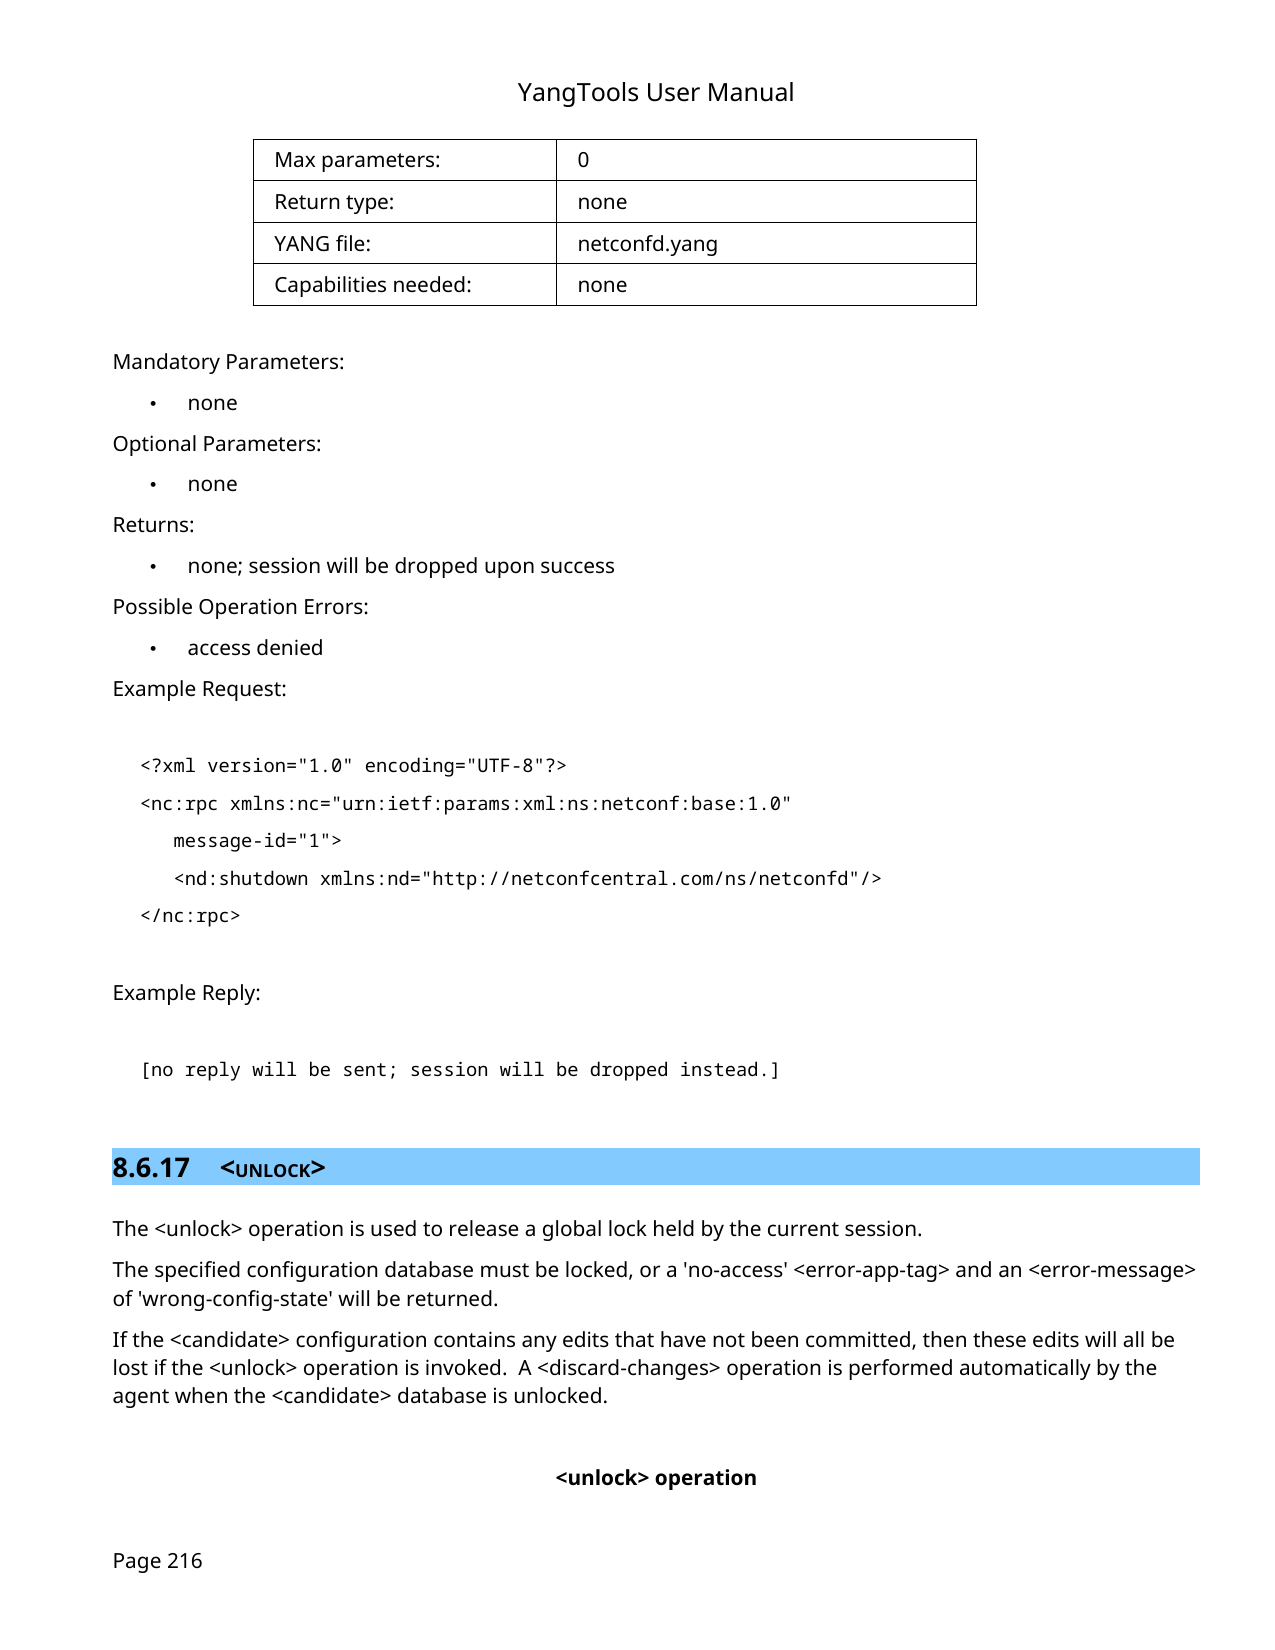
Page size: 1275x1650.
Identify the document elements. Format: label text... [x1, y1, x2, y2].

text If the <candidate> configuration contains any edits that have not been committed, then these edits will all be lost if the <unlock> operation is invoked. A <discard-changes> operation is performed automatically by the agent when the <candidate> database is unlocked. [112, 1325, 1200, 1410]
text </nc:rpc> [139, 903, 1200, 928]
text Mandatory Parameters: [112, 347, 1200, 375]
text [no reply will be sent; session will be dropped instead.] [139, 1056, 1200, 1082]
text message-id="1"> [139, 828, 1200, 853]
list none; session will be dropped upon success [150, 551, 1200, 580]
text The specified configuration database must be locked, or a 'no-access' <error-app-tag> and an <error-message> of 'wrong-config-state' will be returned. [112, 1255, 1200, 1312]
list none [150, 388, 1200, 416]
table_cell 0 [557, 140, 976, 180]
text Example Reply: [112, 978, 1200, 1006]
table_cell Return type: [254, 181, 556, 222]
table_cell YANG file: [254, 223, 556, 263]
list access denied [150, 633, 1200, 662]
text <?xml version="1.0" encoding="UTF-8"?> [139, 753, 1200, 778]
table_cell none [557, 181, 976, 222]
text Example Request: [112, 674, 1200, 703]
table_cell Max parameters: [254, 140, 556, 180]
list none [150, 469, 1200, 498]
text Returns: [112, 511, 1200, 539]
text <nc:rpc xmlns:nc="urn:ietf:params:xml:ns:netconf:base:1.0" [139, 790, 1200, 816]
text The <unlock> operation is used to release a global lock held by the current session. [112, 1214, 1200, 1243]
table_cell netconfd.yang [557, 223, 976, 263]
subtitle <unlock> operation [127, 1463, 1185, 1492]
text Optional Parameters: [112, 429, 1200, 457]
table_cell none [557, 264, 976, 305]
table_cell Capabilities needed: [254, 264, 556, 305]
subtitle <unlock> [112, 1148, 1200, 1185]
text <nd:shutdown xmlns:nd="http://netconfcentral.com/ns/netconfd"/> [139, 865, 1200, 891]
text Possible Operation Errors: [112, 592, 1200, 621]
